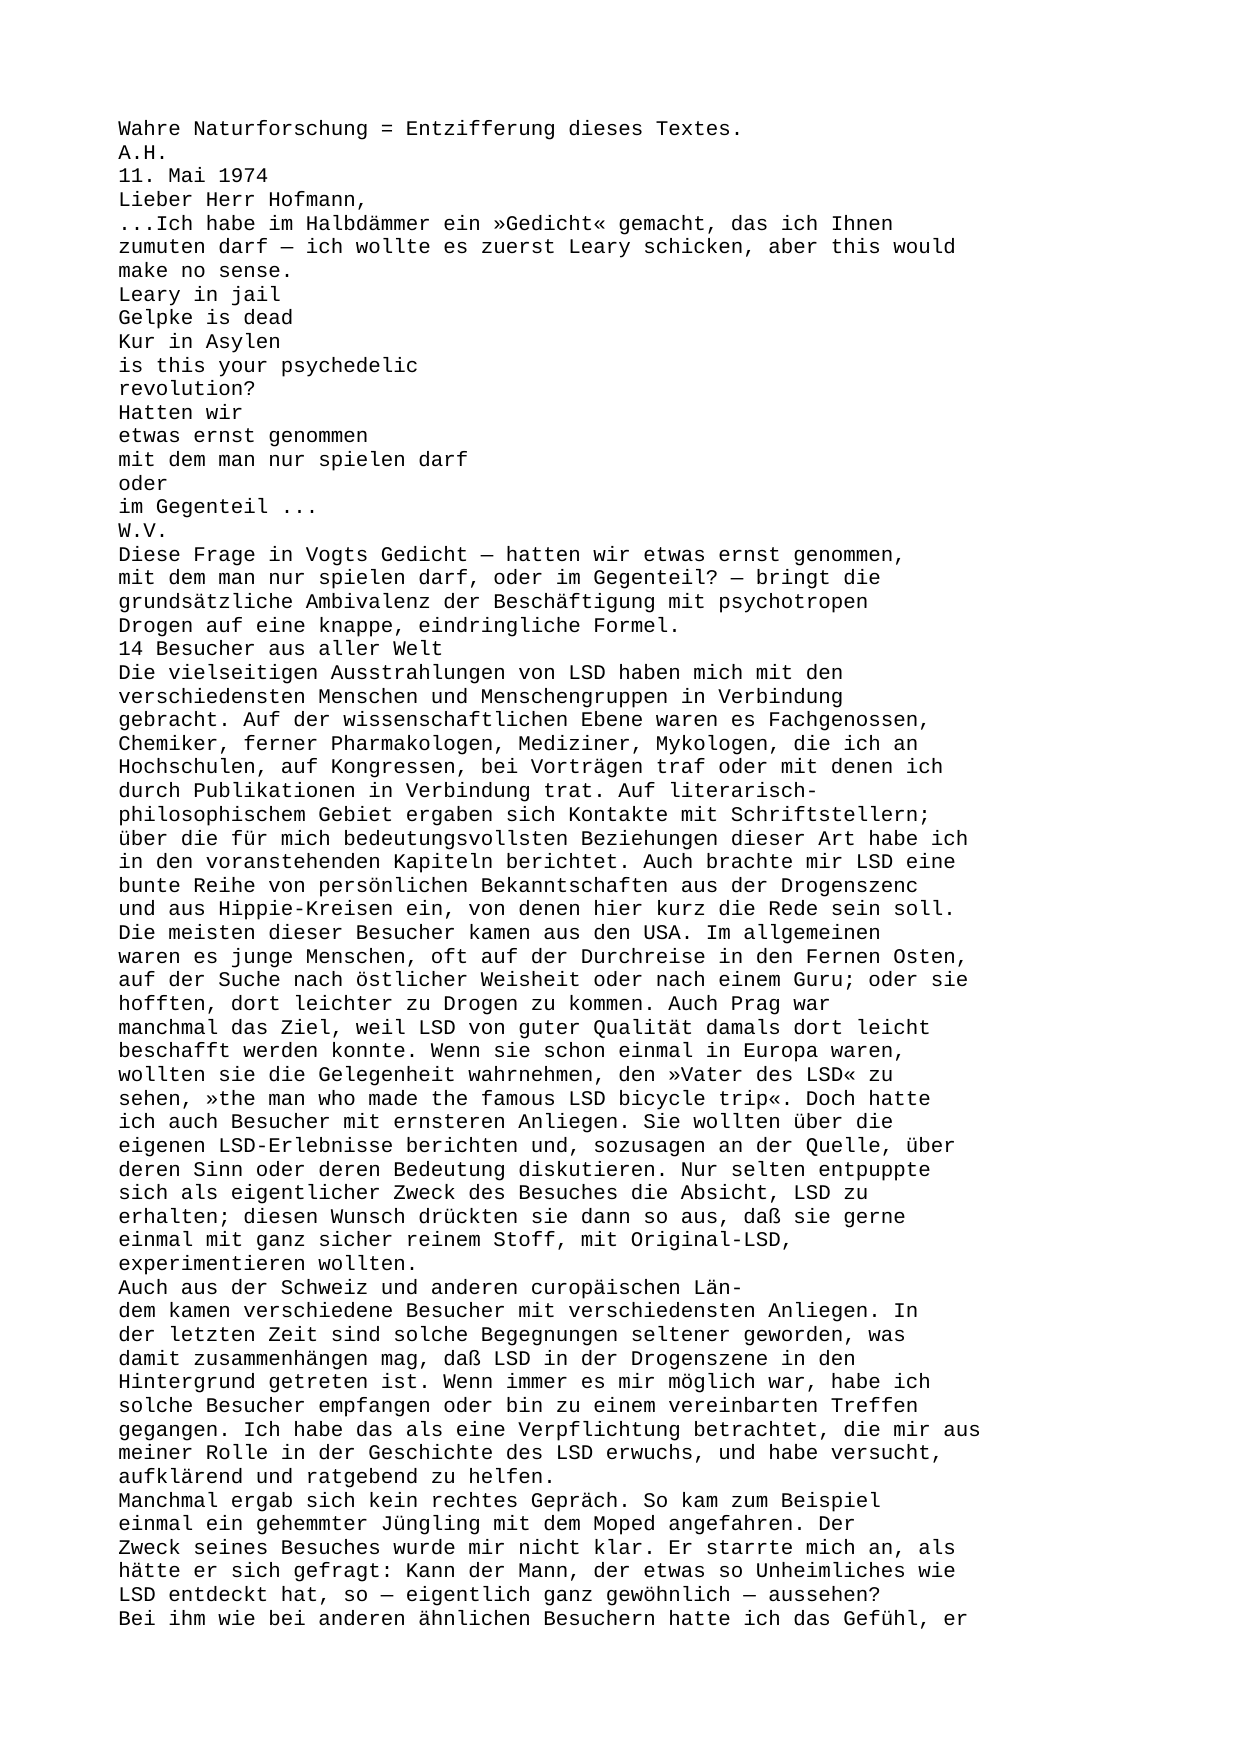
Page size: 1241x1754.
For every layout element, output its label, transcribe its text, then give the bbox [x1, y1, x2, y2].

text Die vielseitigen Ausstrahlungen von LSD haben mich mit den [118, 662, 1122, 686]
text Kur in Asylen [118, 331, 1122, 354]
text mit dem man nur spielen darf [118, 449, 1122, 473]
text gegangen. Ich habe das als eine Verpflichtung betrachtet, die mir aus [118, 1419, 1122, 1442]
text Auch aus der Schweiz und anderen curopäischen Län- [118, 1277, 1122, 1300]
text eigenen LSD-Erlebnisse berichten und, sozusagen an der Quelle, über [118, 1135, 1122, 1158]
text Lieber Herr Hofmann, [118, 189, 1122, 213]
text etwas ernst genommen [118, 426, 1122, 449]
text verschiedensten Menschen und Menschengruppen in Verbindung [118, 686, 1122, 709]
text über die für mich bedeutungsvollsten Beziehungen dieser Art habe ich [118, 827, 1122, 851]
text Hintergrund getreten ist. Wenn immer es mir möglich war, habe ich [118, 1371, 1122, 1395]
text sehen, »the man who made the famous LSD bicycle trip«. Doch hatte [118, 1088, 1122, 1111]
text Wahre Naturforschung = Entzifferung dieses Textes. [118, 118, 1122, 142]
text Gelpke is dead [118, 307, 1122, 331]
text Leary in jail [118, 284, 1122, 307]
text hätte er sich gefragt: Kann der Mann, der etwas so Unheimliches wie [118, 1561, 1122, 1584]
text erhalten; diesen Wunsch drückten sie dann so aus, daß sie gerne [118, 1206, 1122, 1229]
text Chemiker, ferner Pharmakologen, Mediziner, Mykologen, die ich an [118, 733, 1122, 757]
text 14 Besucher aus aller Welt [118, 638, 1122, 662]
text ...Ich habe im Halbdämmer ein »Gedicht« gemacht, das ich Ihnen [118, 213, 1122, 236]
text revolution? [118, 378, 1122, 402]
text gebracht. Auf der wissenschaftlichen Ebene waren es Fachgenossen, [118, 709, 1122, 733]
text manchmal das Ziel, weil LSD von guter Qualität damals dort leicht [118, 1017, 1122, 1040]
text Hochschulen, auf Kongressen, bei Vorträgen traf oder mit denen ich [118, 757, 1122, 780]
text auf der Suche nach östlicher Weisheit oder nach einem Guru; oder sie [118, 969, 1122, 993]
text durch Publikationen in Verbindung trat. Auf literarisch- [118, 780, 1122, 804]
text solche Besucher empfangen oder bin zu einem vereinbarten Treffen [118, 1395, 1122, 1419]
text Manchmal ergab sich kein rechtes Gepräch. So kam zum Beispiel [118, 1489, 1122, 1513]
text aufklärend und ratgebend zu helfen. [118, 1466, 1122, 1489]
text Drogen auf eine knappe, eindringliche Formel. [118, 615, 1122, 638]
text LSD entdeckt hat, so — eigentlich ganz gewöhnlich — aussehen? [118, 1584, 1122, 1608]
text im Gegenteil ... [118, 496, 1122, 520]
text wollten sie die Gelegenheit wahrnehmen, den »Vater des LSD« zu [118, 1064, 1122, 1088]
text einmal mit ganz sicher reinem Stoff, mit Original-LSD, [118, 1229, 1122, 1253]
text damit zusammenhängen mag, daß LSD in der Drogenszene in den [118, 1348, 1122, 1371]
text oder [118, 473, 1122, 496]
text experimentieren wollten. [118, 1253, 1122, 1277]
text ich auch Besucher mit ernsteren Anliegen. Sie wollten über die [118, 1111, 1122, 1135]
text make no sense. [118, 260, 1122, 284]
text Zweck seines Besuches wurde mir nicht klar. Er starrte mich an, als [118, 1537, 1122, 1561]
text sich als eigentlicher Zweck des Besuches die Absicht, LSD zu [118, 1182, 1122, 1206]
text dem kamen verschiedene Besucher mit verschiedensten Anliegen. In [118, 1300, 1122, 1324]
text is this your psychedelic [118, 354, 1122, 378]
text Bei ihm wie bei anderen ähnlichen Besuchern hatte ich das Gefühl, er [118, 1608, 1122, 1631]
text philosophischem Gebiet ergaben sich Kontakte mit Schriftstellern; [118, 804, 1122, 827]
text der letzten Zeit sind solche Begegnungen seltener geworden, was [118, 1324, 1122, 1348]
text und aus Hippie-Kreisen ein, von denen hier kurz die Rede sein soll. [118, 898, 1122, 922]
text A.H. [118, 142, 1122, 165]
text zumuten darf — ich wollte es zuerst Leary schicken, aber this would [118, 236, 1122, 260]
text bunte Reihe von persönlichen Bekanntschaften aus der Drogenszenc [118, 875, 1122, 898]
text in den voranstehenden Kapiteln berichtet. Auch brachte mir LSD eine [118, 851, 1122, 875]
text deren Sinn oder deren Bedeutung diskutieren. Nur selten entpuppte [118, 1158, 1122, 1182]
text mit dem man nur spielen darf, oder im Gegenteil? — bringt die [118, 567, 1122, 591]
text grundsätzliche Ambivalenz der Beschäftigung mit psychotropen [118, 591, 1122, 615]
text waren es junge Menschen, oft auf der Durchreise in den Fernen Osten, [118, 946, 1122, 969]
text hofften, dort leichter zu Drogen zu kommen. Auch Prag war [118, 993, 1122, 1017]
text einmal ein gehemmter Jüngling mit dem Moped angefahren. Der [118, 1513, 1122, 1537]
text W.V. [118, 520, 1122, 544]
text Hatten wir [118, 402, 1122, 426]
text meiner Rolle in der Geschichte des LSD erwuchs, und habe versucht, [118, 1442, 1122, 1466]
text beschafft werden konnte. Wenn sie schon einmal in Europa waren, [118, 1040, 1122, 1064]
text Die meisten dieser Besucher kamen aus den USA. Im allgemeinen [118, 922, 1122, 946]
text Diese Frage in Vogts Gedicht — hatten wir etwas ernst genommen, [118, 544, 1122, 567]
text 11. Mai 1974 [118, 165, 1122, 189]
